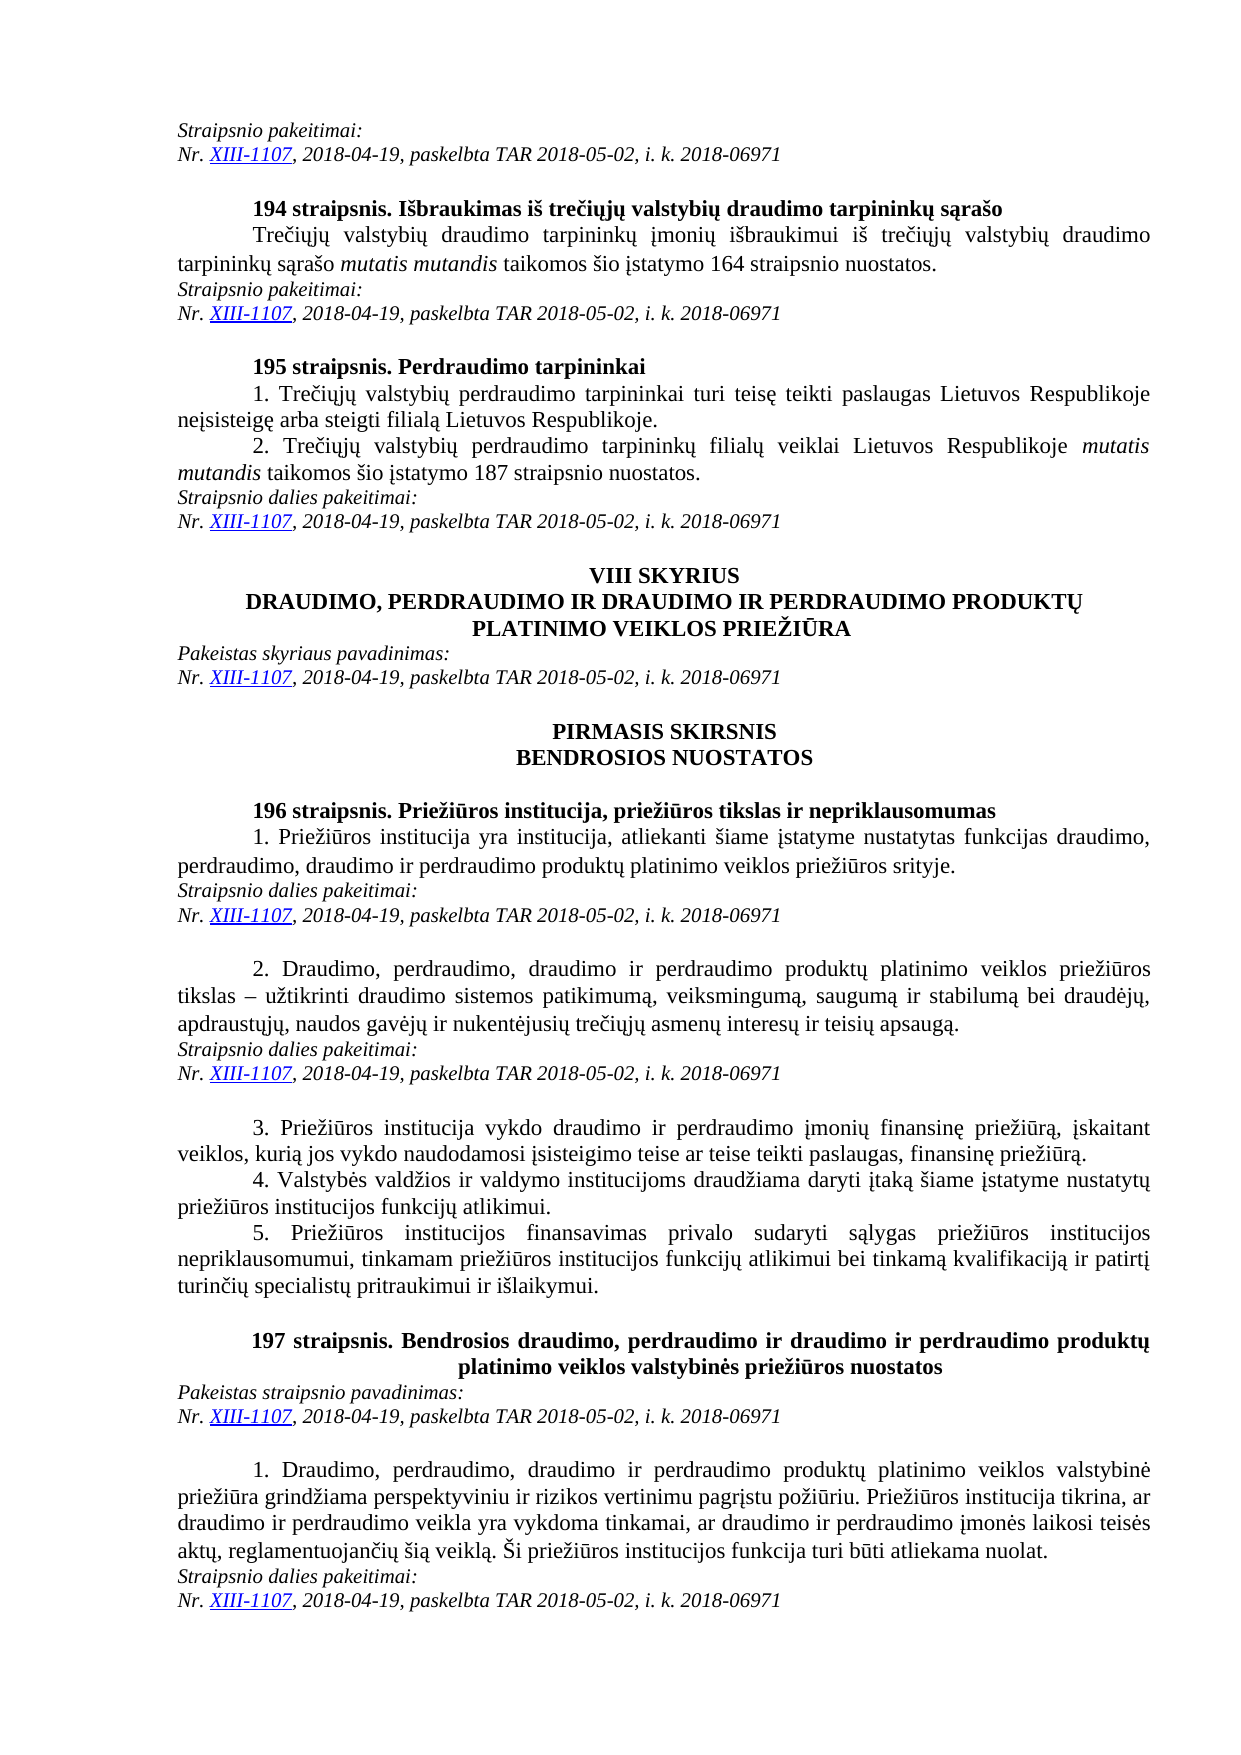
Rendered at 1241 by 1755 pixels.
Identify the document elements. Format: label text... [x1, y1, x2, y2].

text DRAUDIMO, PERDRAUDIMO IR DRAUDIMO IR PERDRAUDIMO PRODUKTŲ PLATINIMO VEIKLOS PRIEŽIŪRA [177, 588, 1152, 641]
text 1. Draudimo, perdraudimo, draudimo ir perdraudimo produktų platinimo veiklos valstybinė priežiūra grindžiama perspektyviniu ir rizikos vertinimu pagrįstu požiūriu. Priežiūros institucija tikrina, ar draudimo ir perdraudimo veikla yra vykdoma tinkamai, ar draudimo ir perdraudimo įmonės laikosi teisės aktų, reglamentuojančių šią veiklą. Ši priežiūros institucijos funkcija turi būti atliekama nuolat. [177, 1456, 1152, 1564]
text Straipsnio dalies pakeitimai: [177, 1564, 1152, 1588]
text PIRMASIS SKirsnis [177, 718, 1152, 744]
text Nr. XIII-1107, 2018-04-19, paskelbta TAR 2018-05-02, i. k. 2018-06971 [177, 301, 1152, 324]
text Pakeistas straipsnio pavadinimas: [177, 1379, 1152, 1404]
text Nr. XIII-1107, 2018-04-19, paskelbta TAR 2018-05-02, i. k. 2018-06971 [177, 665, 1152, 689]
text BENDROSIOS NUOSTATOS [177, 744, 1152, 771]
subtitle 197 straipsnis. Bendrosios draudimo, perdraudimo ir draudimo ir perdraudimo produktų platinimo veiklos valstybinės priežiūros nuostatos [251, 1327, 1152, 1379]
text Pakeistas skyriaus pavadinimas: [177, 641, 1152, 665]
text Nr. XIII-1107, 2018-04-19, paskelbta TAR 2018-05-02, i. k. 2018-06971 [177, 1061, 1152, 1085]
text VIII SKYRIUS [177, 562, 1152, 588]
text 4. Valstybės valdžios ir valdymo institucijoms draudžiama daryti įtaką šiame įstatyme nustatytų priežiūros institucijos funkcijų atlikimui. [177, 1166, 1152, 1219]
text 2. Draudimo, perdraudimo, draudimo ir perdraudimo produktų platinimo veiklos priežiūros tikslas – užtikrinti draudimo sistemos patikimumą, veiksmingumą, saugumą ir stabilumą bei draudėjų, apdraustųjų, naudos gavėjų ir nukentėjusių trečiųjų asmenų interesų ir teisių apsaugą. [177, 955, 1152, 1037]
text 3. Priežiūros institucija vykdo draudimo ir perdraudimo įmonių finansinę priežiūrą, įskaitant veiklos, kurią jos vykdo naudodamosi įsisteigimo teise ar teise teikti paslaugas, finansinę priežiūrą. [177, 1114, 1152, 1166]
text Straipsnio dalies pakeitimai: [177, 1037, 1152, 1061]
text 196 straipsnis. Priežiūros institucija, priežiūros tikslas ir nepriklausomumas [177, 797, 1152, 823]
text Straipsnio pakeitimai: [177, 276, 1152, 301]
text 194 straipsnis. Išbraukimas iš trečiųjų valstybių draudimo tarpininkų sąrašo [177, 195, 1152, 221]
text Straipsnio dalies pakeitimai: [177, 485, 1152, 509]
text Nr. XIII-1107, 2018-04-19, paskelbta TAR 2018-05-02, i. k. 2018-06971 [177, 1404, 1152, 1428]
text Trečiųjų valstybių draudimo tarpininkų įmonių išbraukimui iš trečiųjų valstybių draudimo tarpininkų sąrašo mutatis mutandis taikomos šio įstatymo 164 straipsnio nuostatos. [177, 221, 1152, 276]
text Straipsnio pakeitimai: [177, 118, 1152, 142]
text 1. Trečiųjų valstybių perdraudimo tarpininkai turi teisę teikti paslaugas Lietuvos Respublikoje neįsisteigę arba steigti filialą Lietuvos Respublikoje. [177, 380, 1152, 432]
text Straipsnio dalies pakeitimai: [177, 878, 1152, 902]
text 5. Priežiūros institucijos finansavimas privalo sudaryti sąlygas priežiūros institucijos nepriklausomumui, tinkamam priežiūros institucijos funkcijų atlikimui bei tinkamą kvalifikaciją ir patirtį turinčių specialistų pritraukimui ir išlaikymui. [177, 1219, 1152, 1298]
text Nr. XIII-1107, 2018-04-19, paskelbta TAR 2018-05-02, i. k. 2018-06971 [177, 142, 1152, 166]
text 195 straipsnis. Perdraudimo tarpininkai [177, 353, 1152, 380]
text 2. Trečiųjų valstybių perdraudimo tarpininkų filialų veiklai Lietuvos Respublikoje mutatis mutandis taikomos šio įstatymo 187 straipsnio nuostatos. [177, 432, 1152, 485]
text Nr. XIII-1107, 2018-04-19, paskelbta TAR 2018-05-02, i. k. 2018-06971 [177, 902, 1152, 927]
text Nr. XIII-1107, 2018-04-19, paskelbta TAR 2018-05-02, i. k. 2018-06971 [177, 509, 1152, 533]
text Nr. XIII-1107, 2018-04-19, paskelbta TAR 2018-05-02, i. k. 2018-06971 [177, 1588, 1152, 1612]
text 1. Priežiūros institucija yra institucija, atliekanti šiame įstatyme nustatytas funkcijas draudimo, perdraudimo, draudimo ir perdraudimo produktų platinimo veiklos priežiūros srityje. [177, 823, 1152, 878]
